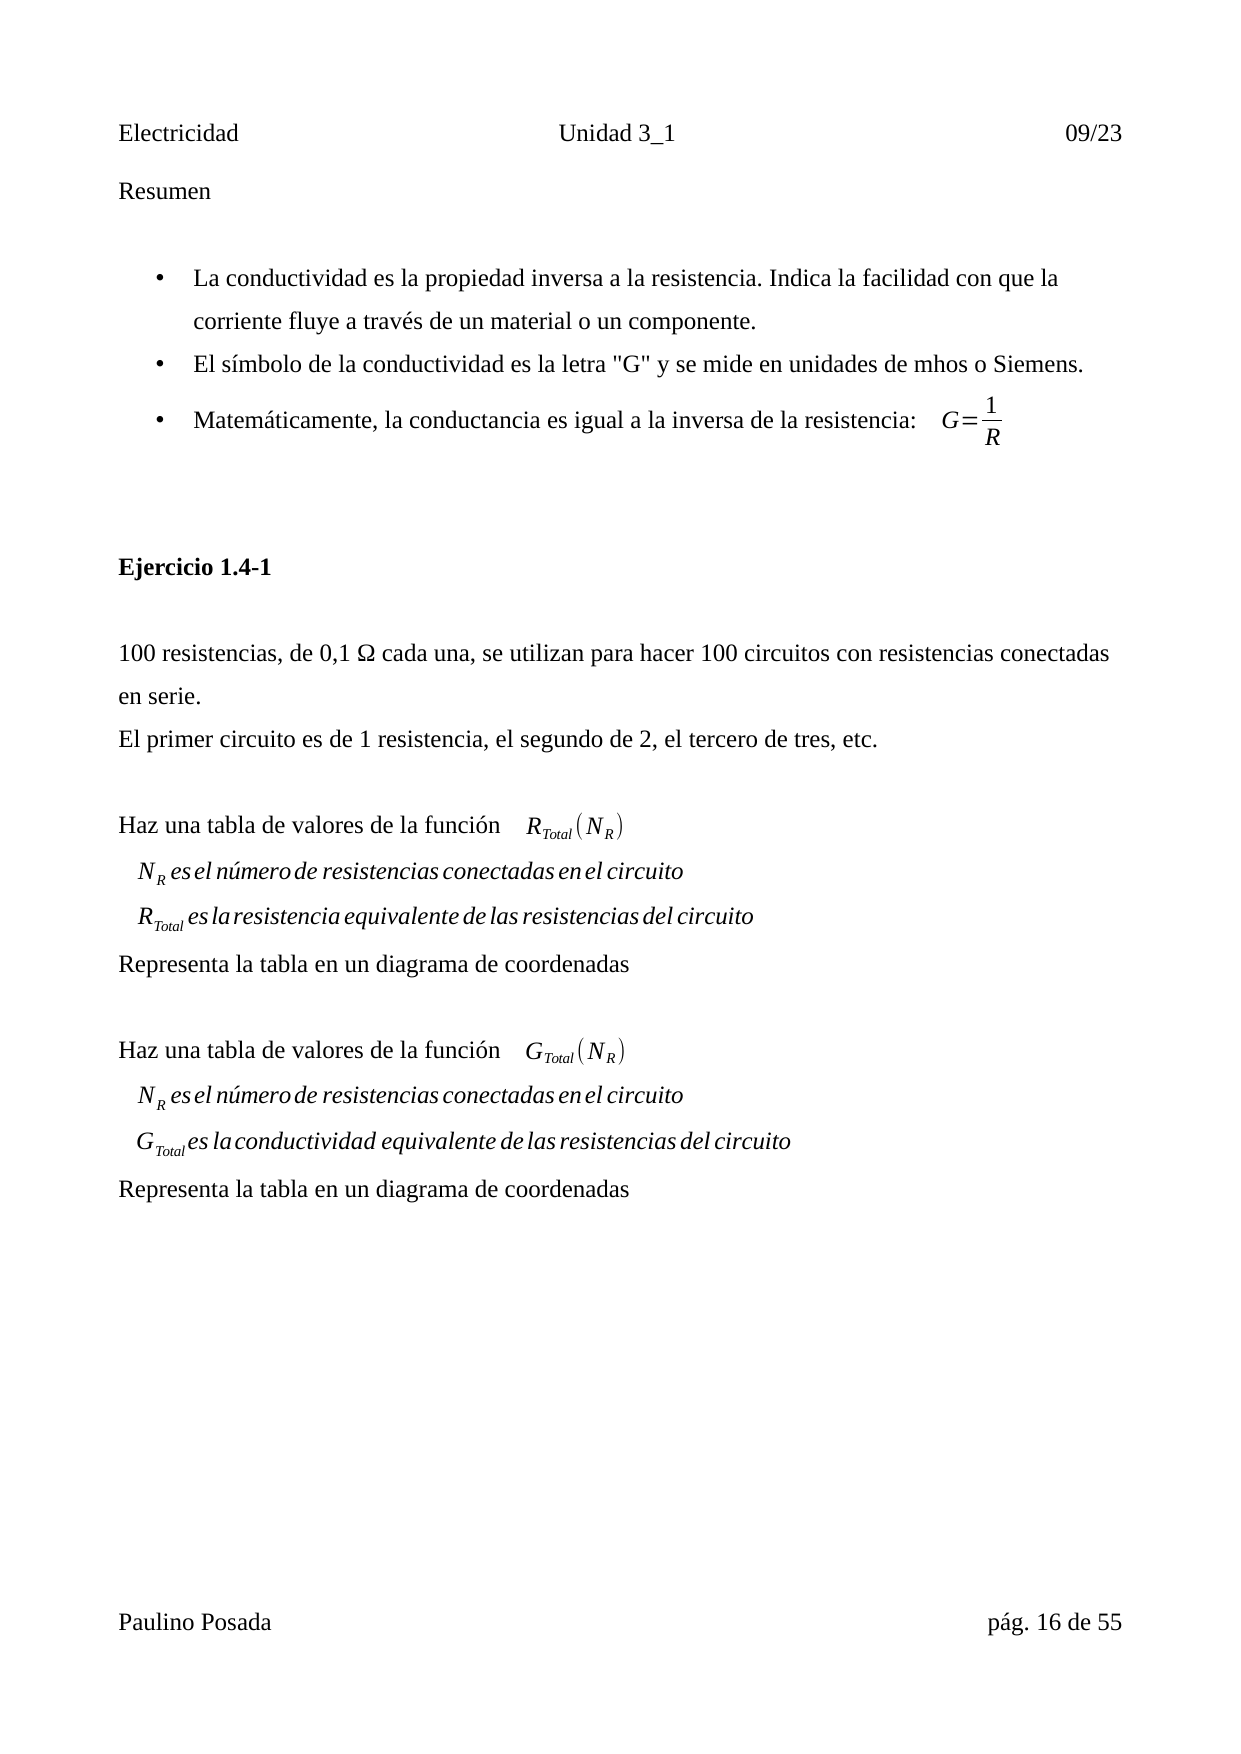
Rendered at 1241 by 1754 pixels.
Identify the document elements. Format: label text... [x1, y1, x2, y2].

list Matemáticamente, la conductancia es igual a la inversa de la resistencia: [156, 392, 1122, 451]
text Representa la tabla en un diagrama de coordenadas [118, 949, 1122, 978]
text Haz una tabla de valores de la función [118, 810, 1122, 843]
text Representa la tabla en un diagrama de coordenadas [118, 1174, 1122, 1202]
text Resumen [118, 176, 1122, 205]
list El símbolo de la conductividad es la letra "G" y se mide en unidades de mhos o Siemens. [156, 349, 1122, 378]
list La conductividad es la propiedad inversa a la resistencia. Indica la facilidad con que la corriente fluye a través de un material o un componente. [156, 263, 1122, 334]
text 100 resistencias, de 0,1 Ω cada una, se utilizan para hacer 100 circuitos con resistencias conectadas en serie. [118, 638, 1122, 710]
text Ejercicio 1.4-1 [118, 552, 1122, 580]
text Haz una tabla de valores de la función [118, 1035, 1122, 1068]
text El primer circuito es de 1 resistencia, el segundo de 2, el tercero de tres, etc. [118, 724, 1122, 753]
